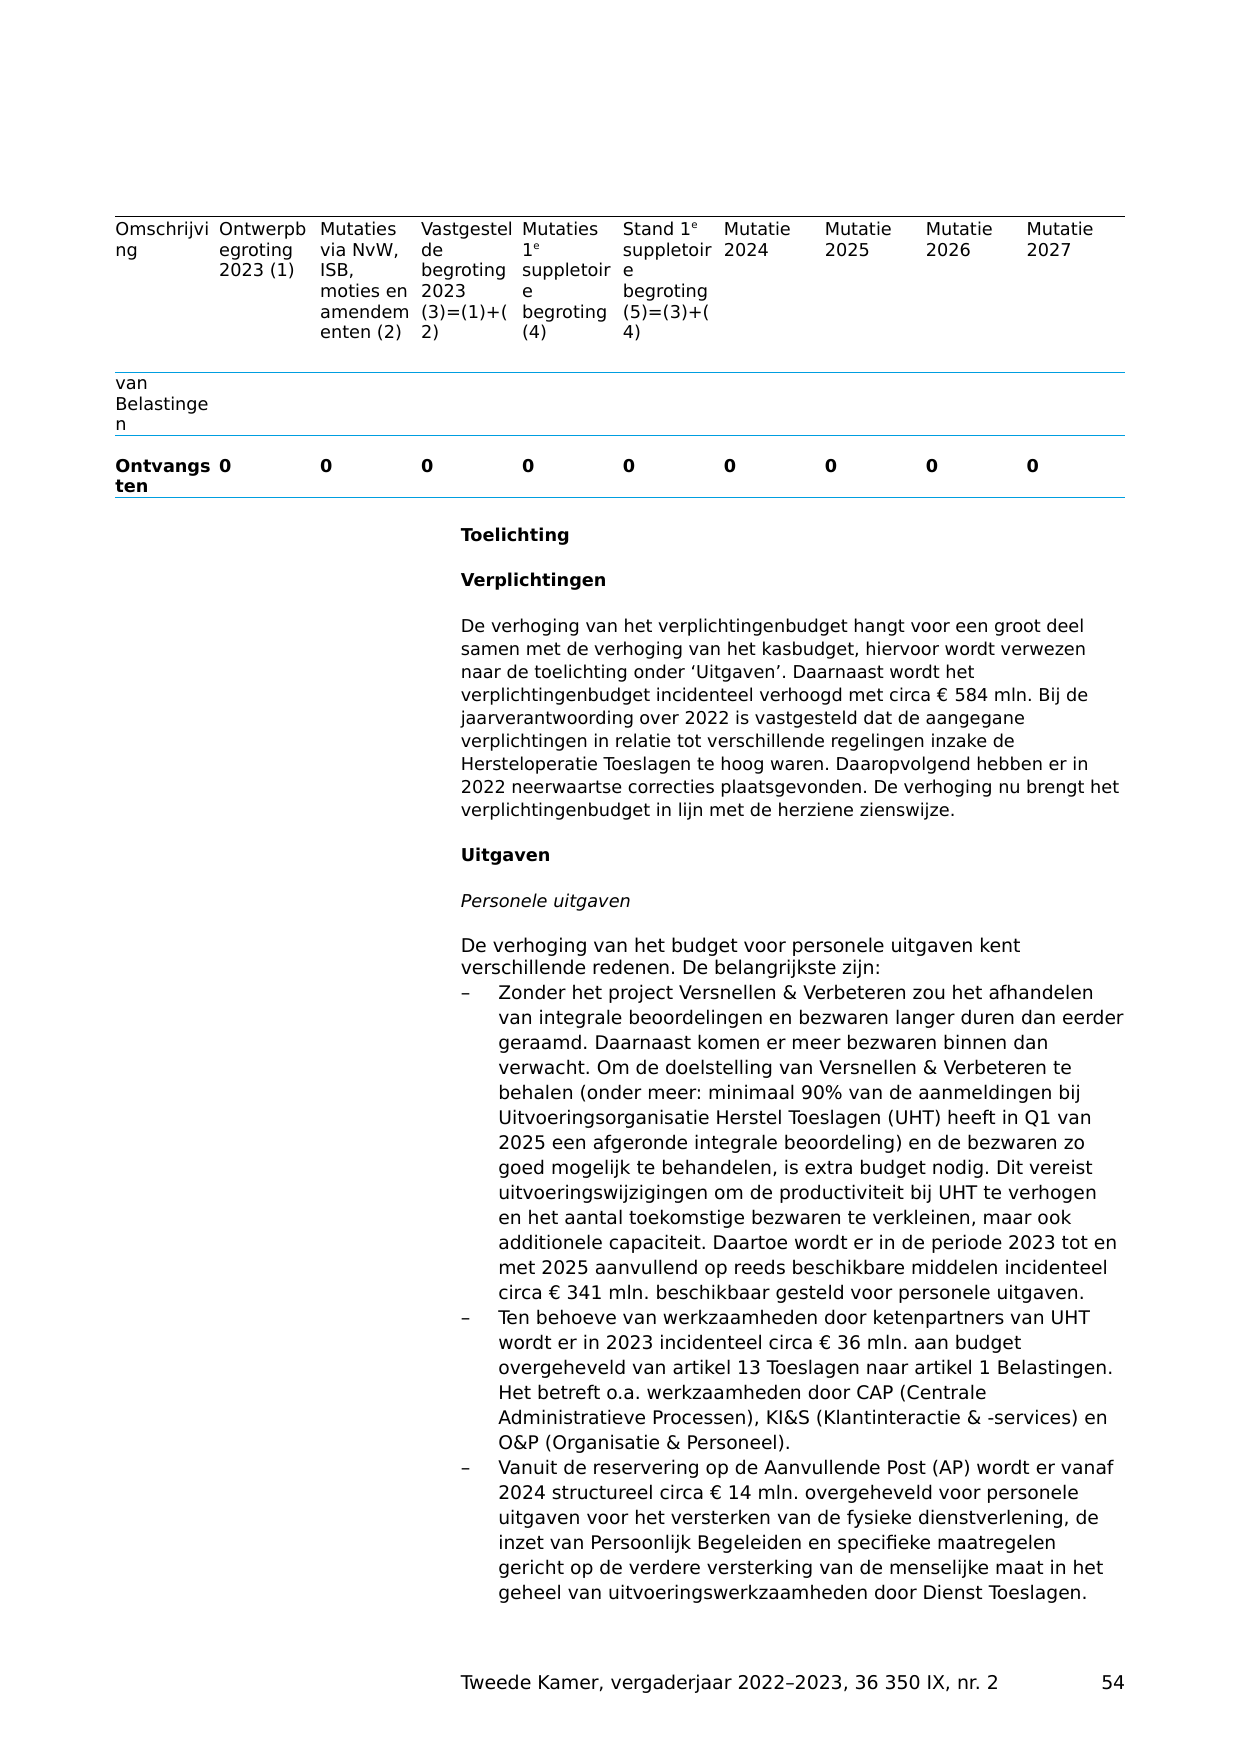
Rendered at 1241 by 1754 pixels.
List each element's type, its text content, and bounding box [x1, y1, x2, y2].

table_cell [822, 436, 923, 456]
table_cell [620, 436, 721, 456]
table_cell [418, 436, 519, 456]
table_cell [519, 436, 620, 456]
table_cell [721, 436, 822, 456]
table_cell [115, 346, 1125, 372]
text De verhoging van het budget voor personele uitgaven kent verschillende redenen. De belangrijkste zijn: [461, 935, 1125, 979]
table_cell [923, 373, 1023, 435]
table_cell Mutatie 2027 [1024, 217, 1125, 346]
table_cell [115, 436, 216, 456]
table_cell 0 [822, 456, 923, 497]
table_cell 0 [317, 456, 418, 497]
table_cell 0 [418, 456, 519, 497]
list Ten behoeve van werkzaamheden door ketenpartners van UHT wordt er in 2023 incidenteel circa € 36 mln. aan budget overgeheveld van artikel 13 Toeslagen naar artikel 1 Belastingen. Het betreft o.a. werkzaamheden door CAP (Centrale Administratieve Processen), KI&S (Klantinteractie & -services) en O&P (Organisatie & Personeel). [461, 1304, 1125, 1454]
table_cell [1024, 373, 1125, 435]
table_cell van Belastingen [115, 373, 216, 435]
text De verhoging van het verplichtingenbudget hangt voor een groot deel samen met de verhoging van het kasbudget, hiervoor wordt verwezen naar de toelichting onder ‘Uitgaven’. Daarnaast wordt het verplichtingenbudget incidenteel verhoogd met circa € 584 mln. Bij de jaarverantwoording over 2022 is vastgesteld dat de aangegane verplichtingen in relatie tot verschillende regelingen inzake de Hersteloperatie Toeslagen te hoog waren. Daaropvolgend hebben er in 2022 neerwaartse correcties plaatsgevonden. De verhoging nu brengt het verplichtingenbudget in lijn met de herziene zienswijze. [461, 614, 1125, 821]
list Vanuit de reservering op de Aanvullende Post (AP) wordt er vanaf 2024 structureel circa € 14 mln. overgeheveld voor personele uitgaven voor het versterken van de fysieke dienstverlening, de inzet van Persoonlijk Begeleiden en specifieke maatregelen gericht op de verdere versterking van de menselijke maat in het geheel van uitvoeringswerkzaamheden door Dienst Toeslagen. [461, 1454, 1125, 1604]
table_cell Mutaties via NvW, ISB, moties en amendementen (2) [317, 217, 418, 346]
text Personele uitgaven [461, 889, 1125, 912]
table_cell Mutatie 2025 [822, 217, 923, 346]
table_cell Vastgestelde begroting 2023 (3)=(1)+(2) [418, 217, 519, 346]
table_cell [721, 373, 822, 435]
table_cell [923, 436, 1023, 456]
table_cell 0 [620, 456, 721, 497]
text Verplichtingen [461, 568, 1125, 591]
table_cell Omschrijving [115, 217, 216, 346]
table_cell Mutaties 1e suppletoire begroting (4) [519, 217, 620, 346]
table_header Tabel 20 Budgettaire gevolgen van beleid artikel 13 Toeslagen (bedragen x € 1.000) [115, 191, 1125, 216]
table_cell Ontvangsten [115, 456, 216, 497]
list Zonder het project Versnellen & Verbeteren zou het afhandelen van integrale beoordelingen en bezwaren langer duren dan eerder geraamd. Daarnaast komen er meer bezwaren binnen dan verwacht. Om de doelstelling van Versnellen & Verbeteren te behalen (onder meer: minimaal 90% van de aanmeldingen bij Uitvoeringsorganisatie Herstel Toeslagen (UHT) heeft in Q1 van 2025 een afgeronde integrale beoordeling) en de bezwaren zo goed mogelijk te behandelen, is extra budget nodig. Dit vereist uitvoeringswijzigingen om de productiviteit bij UHT te verhogen en het aantal toekomstige bezwaren te verkleinen, maar ook additionele capaciteit. Daartoe wordt er in de periode 2023 tot en met 2025 aanvullend op reeds beschikbare middelen incidenteel circa € 341 mln. beschikbaar gesteld voor personele uitgaven. [461, 979, 1125, 1304]
table_cell 0 [1024, 456, 1125, 497]
table_cell Ontwerpbegroting 2023 (1) [216, 217, 317, 346]
table_cell [216, 436, 317, 456]
text Toelichting [461, 523, 1125, 546]
table_cell Mutatie 2024 [721, 217, 822, 346]
text Uitgaven [461, 843, 1125, 866]
table_cell Stand 1e suppletoire begroting (5)=(3)+(4) [620, 217, 721, 346]
table_cell [620, 373, 721, 435]
table_cell [822, 373, 923, 435]
table_cell [519, 373, 620, 435]
table_cell 0 [923, 456, 1023, 497]
table_cell Mutatie 2026 [923, 217, 1023, 346]
table_cell 0 [721, 456, 822, 497]
table_cell [317, 373, 418, 435]
table_cell [317, 436, 418, 456]
table_cell [1024, 436, 1125, 456]
table_cell 0 [216, 456, 317, 497]
table_cell [216, 373, 317, 435]
table_cell [418, 373, 519, 435]
table_cell 0 [519, 456, 620, 497]
